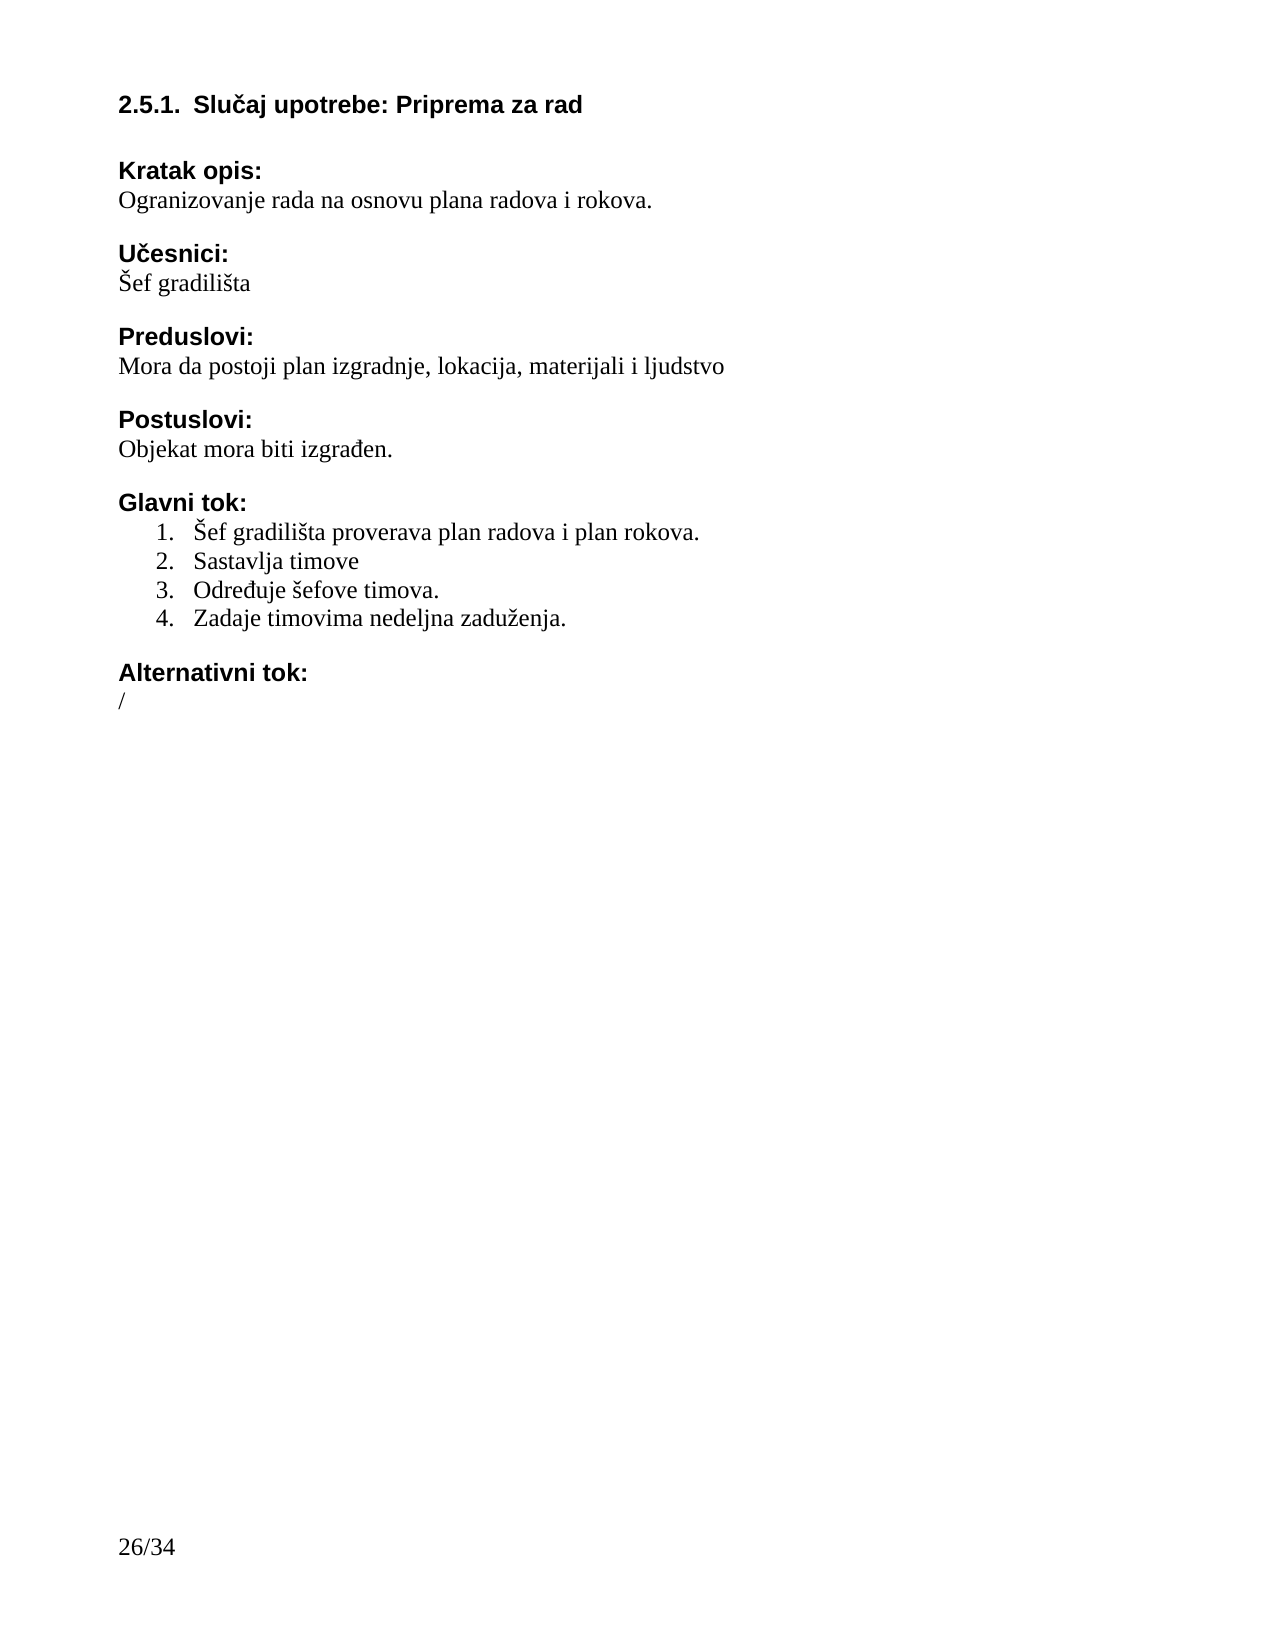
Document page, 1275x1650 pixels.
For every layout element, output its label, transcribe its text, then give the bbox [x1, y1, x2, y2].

subtitle Postuslovi: [118, 405, 1157, 434]
list Određuje šefove timova. [156, 575, 1157, 603]
subtitle Slučaj upotrebe: Priprema za rad [118, 89, 1157, 118]
subtitle Kratak opis: [118, 156, 1157, 185]
subtitle Učesnici: [118, 239, 1157, 268]
text / [118, 686, 1157, 715]
list Zadaje timovima nedeljna zaduženja. [156, 603, 1157, 632]
text Objekat mora biti izgrađen. [118, 434, 1157, 463]
subtitle Preduslovi: [118, 322, 1157, 351]
list Šef gradilišta proverava plan radova i plan rokova. [156, 517, 1157, 546]
text Šef gradilišta [118, 268, 1157, 297]
text Mora da postoji plan izgradnje, lokacija, materijali i ljudstvo [118, 351, 1157, 380]
subtitle Alternativni tok: [118, 658, 1157, 686]
list Sastavlja timove [156, 546, 1157, 575]
text Ogranizovanje rada na osnovu plana radova i rokova. [118, 185, 1157, 214]
subtitle Glavni tok: [118, 488, 1157, 517]
